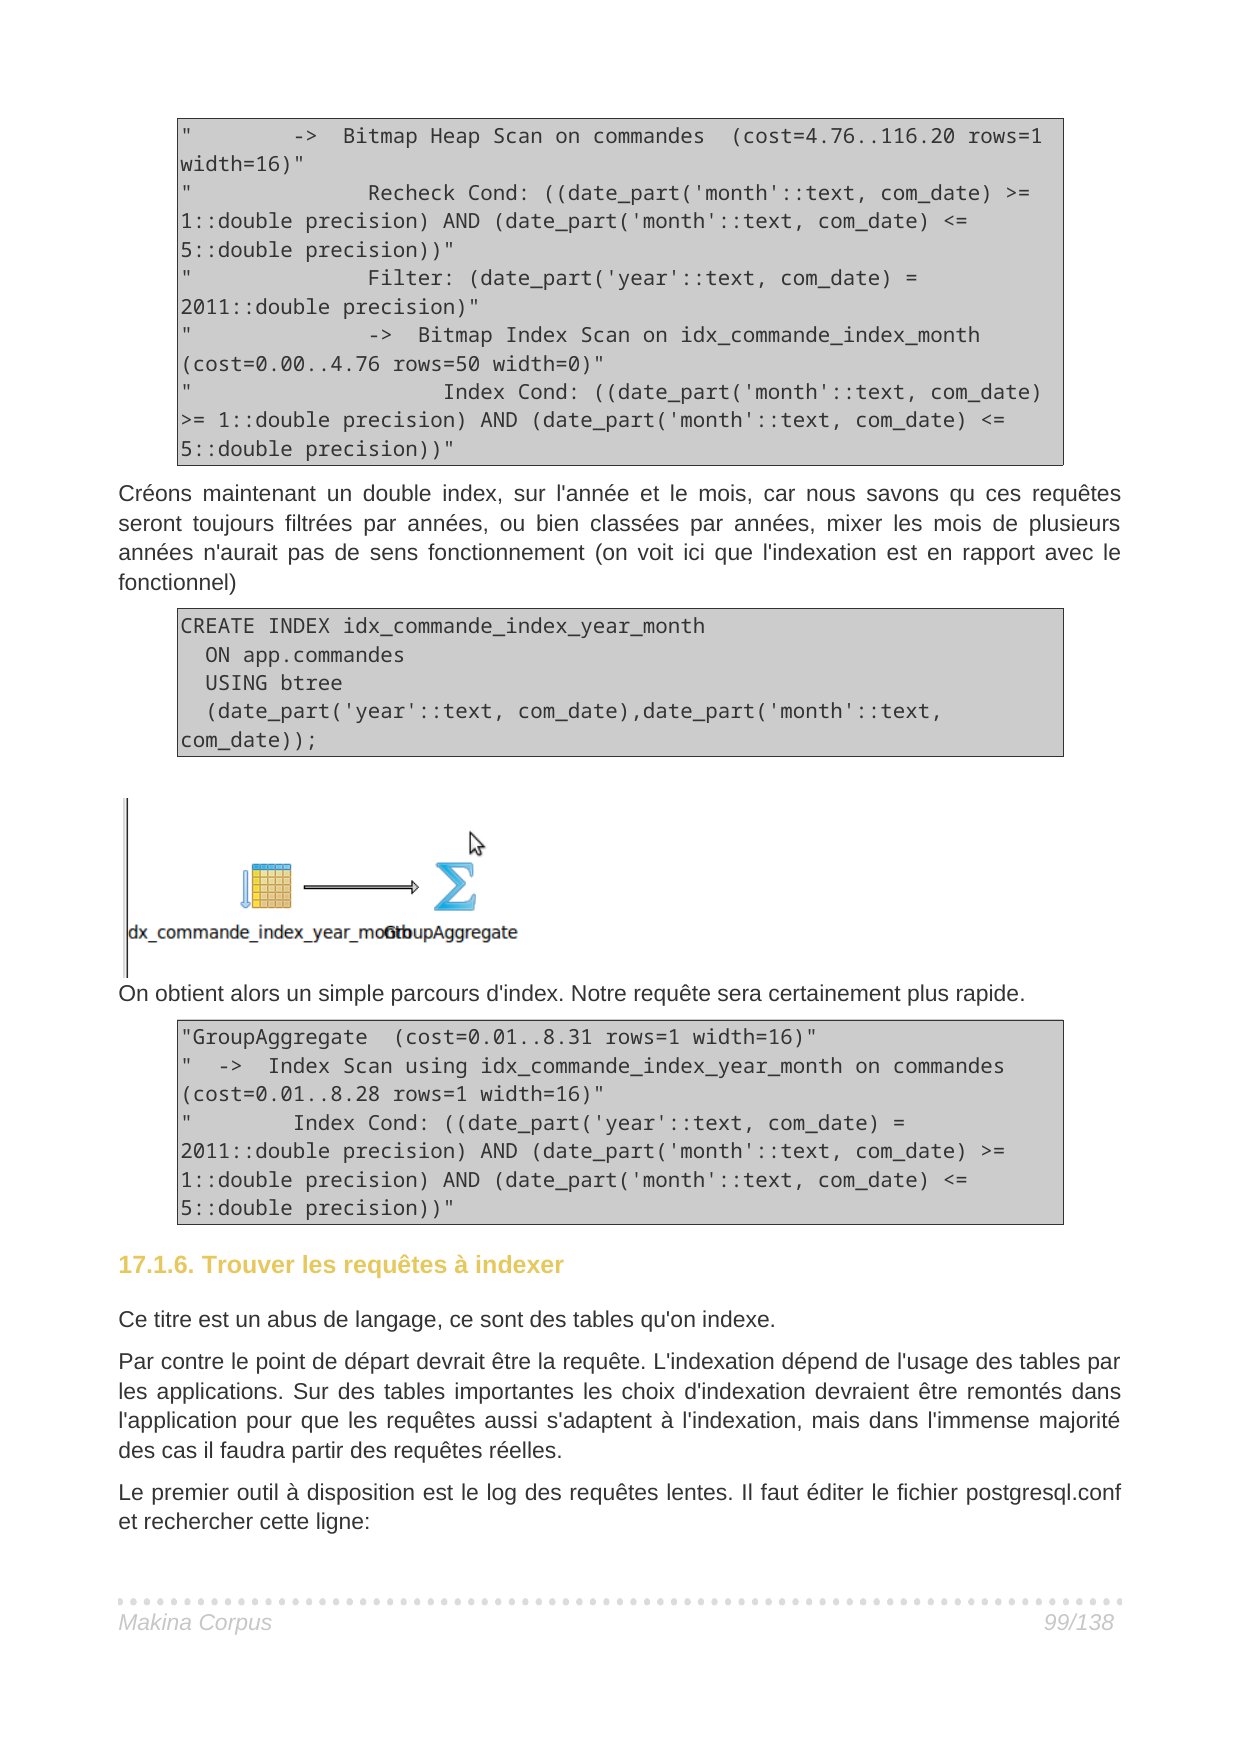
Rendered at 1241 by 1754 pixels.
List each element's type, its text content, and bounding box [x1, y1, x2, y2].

text On obtient alors un simple parcours d'index. Notre requête sera certainement plus rapide. [118, 978, 1122, 1007]
text USING btree [178, 665, 1063, 694]
text " Index Cond: ((date_part('month'::text, com_date) >= 1::double precision) AND (date_part('month'::text, com_date) <= 5::double precision))" [178, 374, 1063, 465]
text CREATE INDEX idx_commande_index_year_month [178, 609, 1063, 637]
picture [118, 1593, 1123, 1610]
text " Index Cond: ((date_part('year'::text, com_date) = 2011::double precision) AND (date_part('month'::text, com_date) >= 1::double precision) AND (date_part('month'::text, com_date) <= 5::double precision))" [178, 1105, 1063, 1224]
text Par contre le point de départ devrait être la requête. L'indexation dépend de l'usage des tables par les applications. Sur des tables importantes les choix d'indexation devraient être remontés dans l'application pour que les requêtes aussi s'adaptent à l'indexation, mais dans l'immense majorité des cas il faudra partir des requêtes réelles. [118, 1346, 1122, 1464]
text Ce titre est un abus de langage, ce sont des tables qu'on indexe. [118, 1304, 1122, 1333]
text " Filter: (date_part('year'::text, com_date) = 2011::double precision)" [178, 260, 1063, 317]
text " -> Bitmap Index Scan on idx_commande_index_month (cost=0.00..4.76 rows=50 width=0)" [178, 317, 1063, 374]
text (date_part('year'::text, com_date),date_part('month'::text, com_date)); [178, 694, 1063, 756]
text Le premier outil à disposition est le log des requêtes lentes. Il faut éditer le fichier postgresql.conf et rechercher cette ligne: [118, 1476, 1122, 1535]
text " -> Bitmap Heap Scan on commandes (cost=4.76..116.20 rows=1 width=16)" [178, 119, 1063, 175]
text " -> Index Scan using idx_commande_index_year_month on commandes (cost=0.01..8.28 rows=1 width=16)" [178, 1048, 1063, 1105]
subtitle Trouver les requêtes à indexer [118, 1249, 1122, 1279]
text ON app.commandes [178, 637, 1063, 665]
text Créons maintenant un double index, sur l'année et le mois, car nous savons qu ces requêtes seront toujours filtrées par années, ou bien classées par années, mixer les mois de plusieurs années n'aurait pas de sens fonctionnement (on voit ici que l'indexation est en rapport avec le fonctionnel) [118, 478, 1122, 596]
text "GroupAggregate (cost=0.01..8.31 rows=1 width=16)" [178, 1021, 1063, 1048]
picture [123, 798, 538, 978]
text " Recheck Cond: ((date_part('month'::text, com_date) >= 1::double precision) AND (date_part('month'::text, com_date) <= 5::double precision))" [178, 175, 1063, 260]
